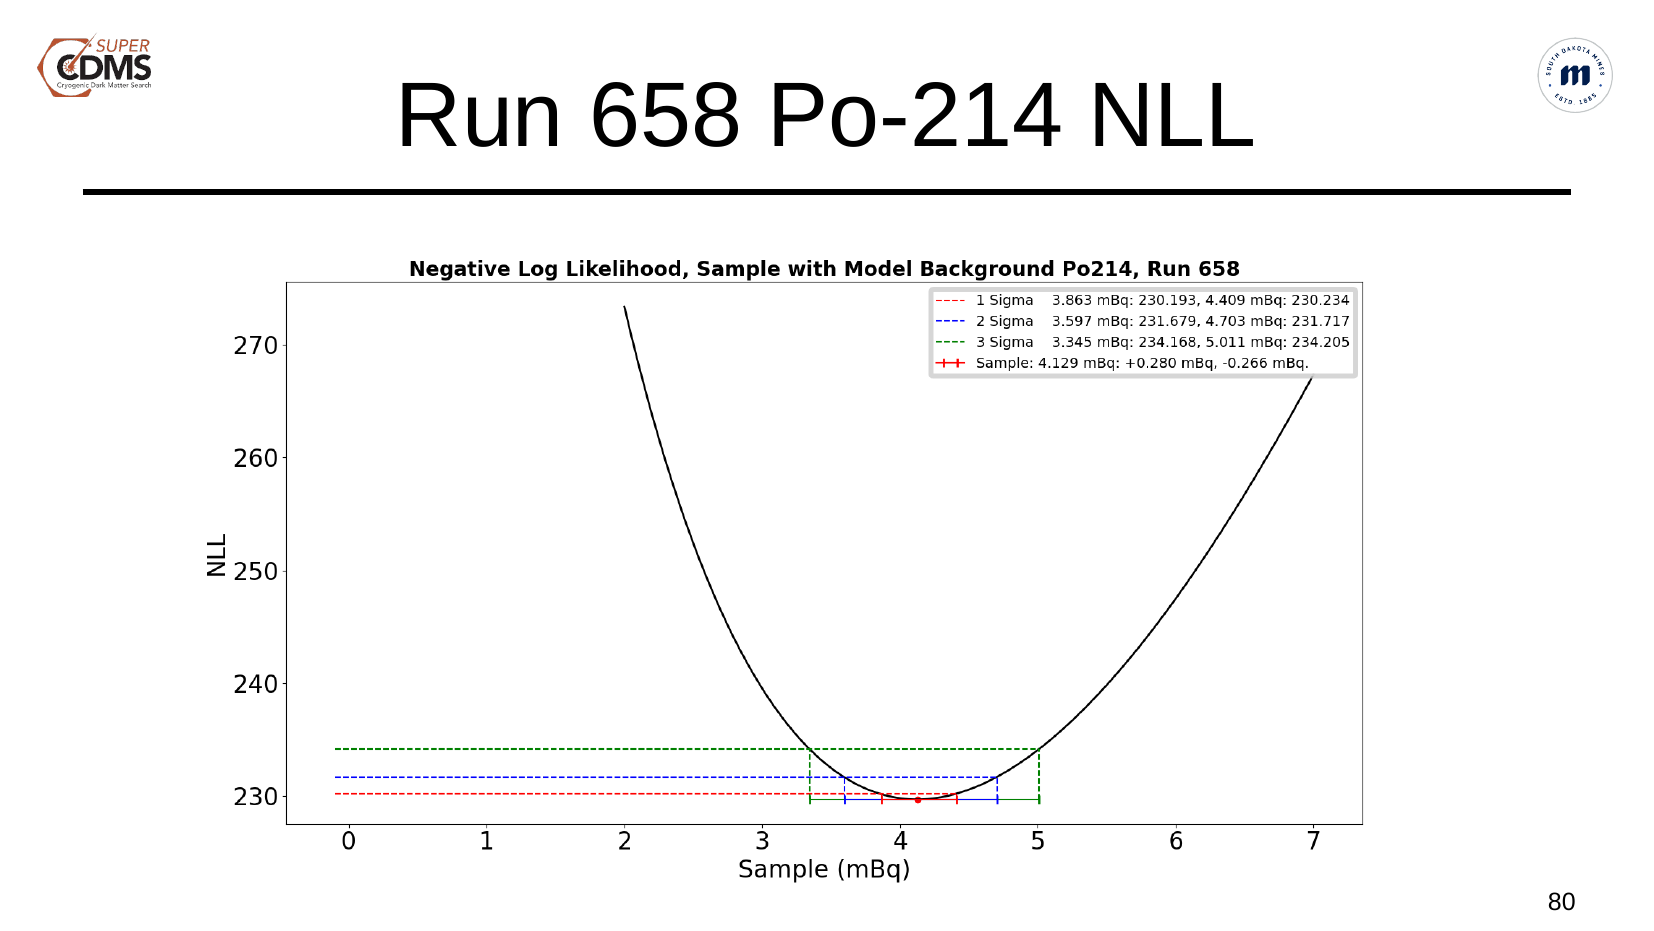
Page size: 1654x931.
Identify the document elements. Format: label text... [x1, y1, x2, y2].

title Run 658 Po-214 NLL [82, 37, 1571, 193]
picture [112, 197, 1501, 901]
picture [37, 32, 151, 97]
picture [1571, 37, 1613, 113]
